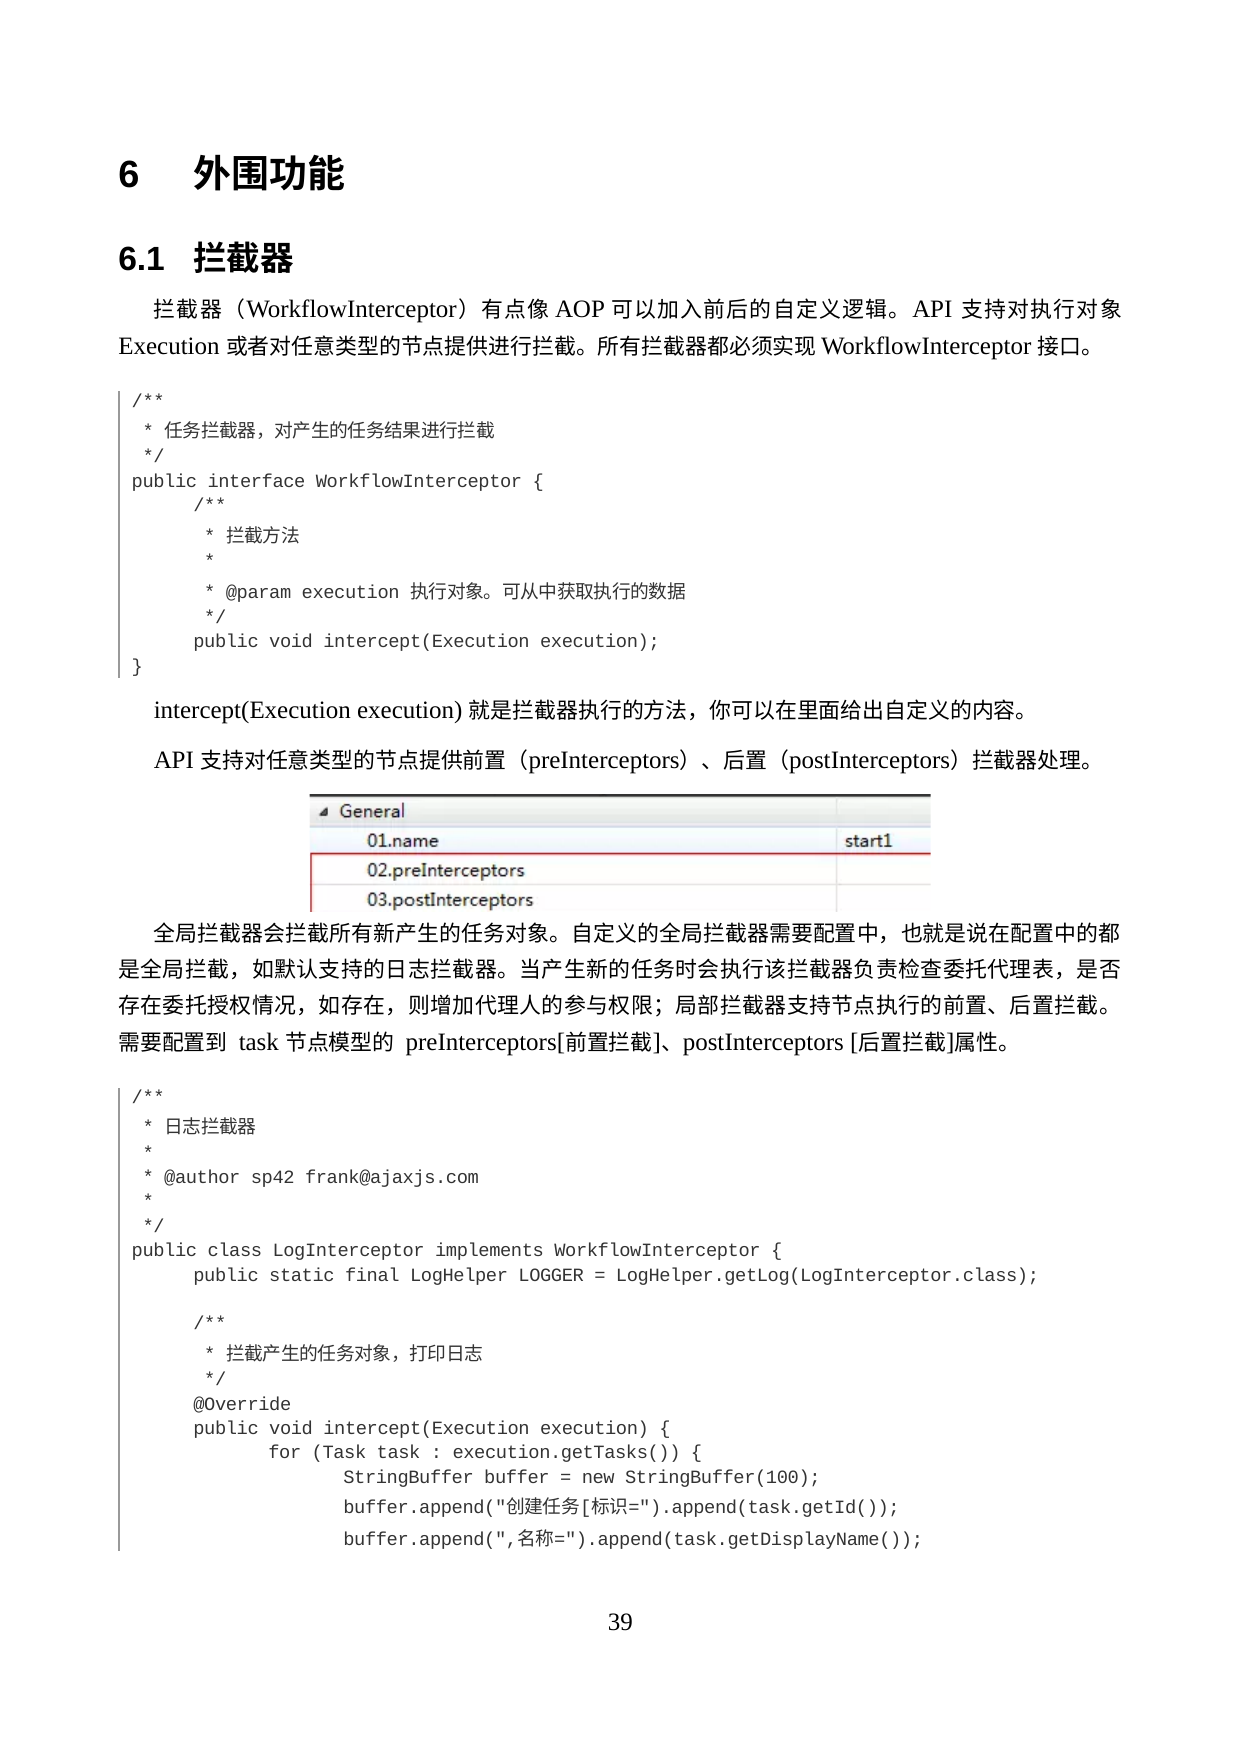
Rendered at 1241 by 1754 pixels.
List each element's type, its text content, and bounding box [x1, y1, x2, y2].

text intercept(Execution execution) 就是拦截器执行的方法，你可以在里面给出自定义的内容。 [118, 693, 1122, 724]
text public void intercept(Execution execution); [120, 632, 1122, 653]
text /** [120, 391, 1122, 413]
text /** [120, 1088, 1122, 1109]
text @Override [120, 1394, 1122, 1416]
text 拦截器（WorkflowInterceptor）有点像AOP可以加入前后的自定义逻辑。API 支持对执行对象Execution 或者对任意类型的节点提供进行拦截。所有拦截器都必须实现WorkflowInterceptor 接口。 [118, 292, 1122, 360]
text * 拦截产生的任务对象，打印日志 [120, 1338, 1122, 1366]
text */ [120, 1370, 1122, 1391]
text for (Task task : execution.getTasks()) { [120, 1443, 1122, 1464]
text * [120, 552, 1122, 573]
text 全局拦截器会拦截所有新产生的任务对象。自定义的全局拦截器需要配置中，也就是说在配置中的都是全局拦截，如默认支持的日志拦截器。当产生新的任务时会执行该拦截器负责检查委托代理表，是否存在委托授权情况，如存在，则增加代理人的参与权限；局部拦截器支持节点执行的前置、后置拦截。需要配置到 task 节点模型的 preInterceptors[前置拦截]、postInterceptors [后置拦截]属性。 [118, 794, 1122, 1057]
text buffer.append("创建任务[标识=").append(task.getId()); [120, 1492, 1122, 1519]
text /** [120, 496, 1122, 517]
text * [120, 1143, 1122, 1165]
text * 日志拦截器 [120, 1112, 1122, 1139]
text * [120, 1192, 1122, 1213]
subtitle 拦截器 [118, 231, 1122, 280]
text public class LogInterceptor implements WorkflowInterceptor { [120, 1241, 1122, 1262]
text * 拦截方法 [120, 520, 1122, 548]
text * 任务拦截器，对产生的任务结果进行拦截 [120, 416, 1122, 443]
text } [120, 656, 1122, 678]
text */ [120, 447, 1122, 468]
text */ [120, 608, 1122, 629]
text StringBuffer buffer = new StringBuffer(100); [120, 1467, 1122, 1489]
text * @author sp42 frank@ajaxjs.com [120, 1168, 1122, 1189]
text * @param execution 执行对象。可从中获取执行的数据 [120, 576, 1122, 604]
subtitle 外围功能 [118, 143, 1122, 198]
text /** [120, 1314, 1122, 1335]
text public void intercept(Execution execution) { [120, 1419, 1122, 1440]
picture [309, 794, 931, 912]
text */ [120, 1217, 1122, 1238]
text API 支持对任意类型的节点提供前置（preInterceptors）、后置（postInterceptors）拦截器处理。 [118, 743, 1122, 775]
text public static final LogHelper LOGGER = LogHelper.getLog(LogInterceptor.class); [120, 1265, 1122, 1287]
text buffer.append(",名称=").append(task.getDisplayName()); [120, 1523, 1122, 1551]
text public interface WorkflowInterceptor { [120, 472, 1122, 493]
